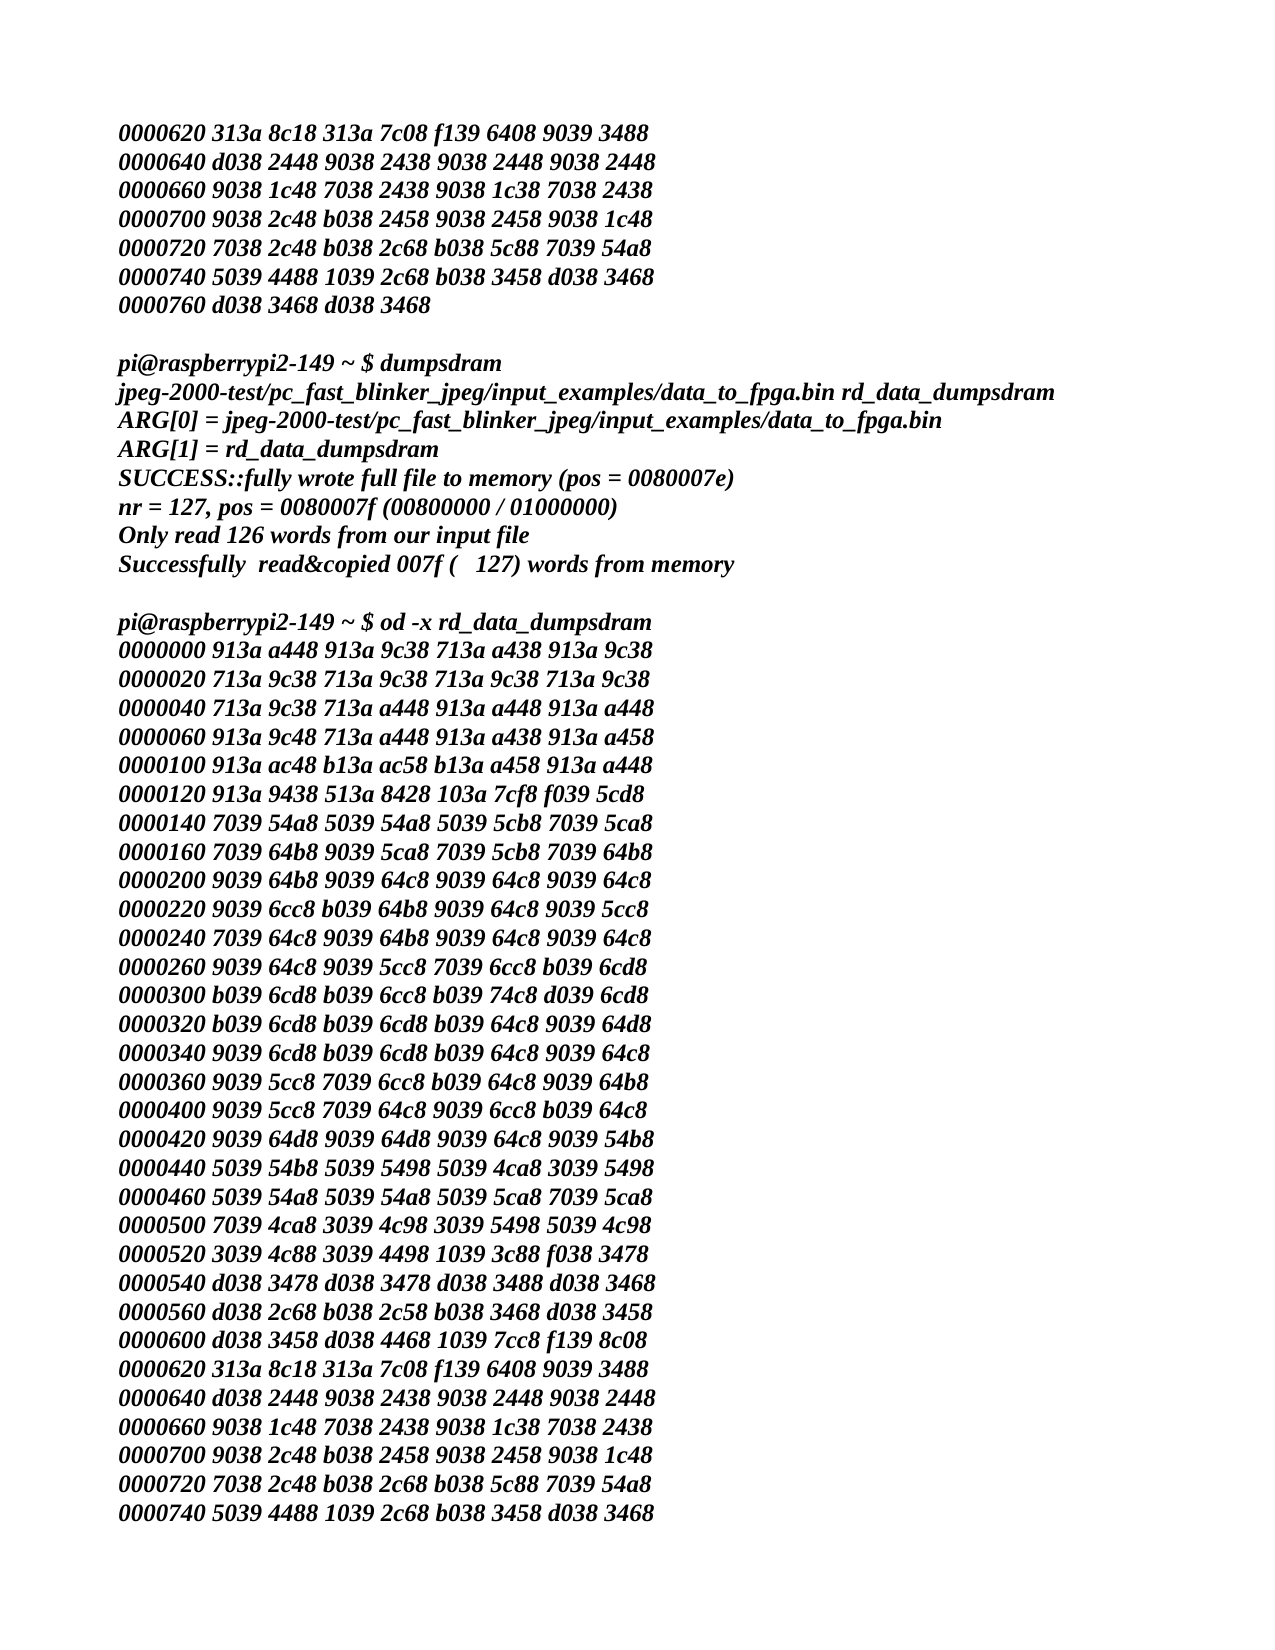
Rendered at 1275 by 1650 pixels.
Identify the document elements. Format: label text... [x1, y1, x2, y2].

text 0000320 b039 6cd8 b039 6cd8 b039 64c8 9039 64d8 [118, 1009, 1157, 1038]
text 0000200 9039 64b8 9039 64c8 9039 64c8 9039 64c8 [118, 866, 1157, 894]
text 0000400 9039 5cc8 7039 64c8 9039 6cc8 b039 64c8 [118, 1096, 1157, 1124]
text 0000340 9039 6cd8 b039 6cd8 b039 64c8 9039 64c8 [118, 1038, 1157, 1067]
text 0000260 9039 64c8 9039 5cc8 7039 6cc8 b039 6cd8 [118, 952, 1157, 981]
text 0000520 3039 4c88 3039 4498 1039 3c88 f038 3478 [118, 1239, 1157, 1268]
text 0000620 313a 8c18 313a 7c08 f139 6408 9039 3488 [118, 118, 1157, 147]
text 0000100 913a ac48 b13a ac58 b13a a458 913a a448 [118, 751, 1157, 779]
text nr = 127, pos = 0080007f (00800000 / 01000000) [118, 492, 1157, 521]
text Successfully read&copied 007f ( 127) words from memory [118, 549, 1157, 578]
text 0000040 713a 9c38 713a a448 913a a448 913a a448 [118, 693, 1157, 722]
text 0000500 7039 4ca8 3039 4c98 3039 5498 5039 4c98 [118, 1211, 1157, 1239]
text ARG[0] = jpeg-2000-test/pc_fast_blinker_jpeg/input_examples/data_to_fpga.bin [118, 406, 1157, 434]
text 0000540 d038 3478 d038 3478 d038 3488 d038 3468 [118, 1268, 1157, 1297]
text 0000700 9038 2c48 b038 2458 9038 2458 9038 1c48 [118, 204, 1157, 233]
text 0000720 7038 2c48 b038 2c68 b038 5c88 7039 54a8 [118, 1469, 1157, 1498]
text 0000160 7039 64b8 9039 5ca8 7039 5cb8 7039 64b8 [118, 837, 1157, 866]
text 0000620 313a 8c18 313a 7c08 f139 6408 9039 3488 [118, 1354, 1157, 1383]
text 0000000 913a a448 913a 9c38 713a a438 913a 9c38 [118, 636, 1157, 664]
text 0000720 7038 2c48 b038 2c68 b038 5c88 7039 54a8 [118, 233, 1157, 262]
text pi@raspberrypi2-149 ~ $ od -x rd_data_dumpsdram [118, 607, 1157, 636]
text SUCCESS::fully wrote full file to memory (pos = 0080007e) [118, 463, 1157, 492]
text 0000660 9038 1c48 7038 2438 9038 1c38 7038 2438 [118, 1412, 1157, 1441]
text 0000740 5039 4488 1039 2c68 b038 3458 d038 3468 [118, 1498, 1157, 1527]
text 0000120 913a 9438 513a 8428 103a 7cf8 f039 5cd8 [118, 779, 1157, 808]
text ARG[1] = rd_data_dumpsdram [118, 434, 1157, 463]
text 0000300 b039 6cd8 b039 6cc8 b039 74c8 d039 6cd8 [118, 981, 1157, 1009]
text 0000640 d038 2448 9038 2438 9038 2448 9038 2448 [118, 147, 1157, 176]
text 0000240 7039 64c8 9039 64b8 9039 64c8 9039 64c8 [118, 923, 1157, 952]
text 0000600 d038 3458 d038 4468 1039 7cc8 f139 8c08 [118, 1326, 1157, 1354]
text 0000460 5039 54a8 5039 54a8 5039 5ca8 7039 5ca8 [118, 1182, 1157, 1211]
text 0000740 5039 4488 1039 2c68 b038 3458 d038 3468 [118, 262, 1157, 291]
text 0000560 d038 2c68 b038 2c58 b038 3468 d038 3458 [118, 1297, 1157, 1326]
text 0000660 9038 1c48 7038 2438 9038 1c38 7038 2438 [118, 176, 1157, 204]
text 0000140 7039 54a8 5039 54a8 5039 5cb8 7039 5ca8 [118, 808, 1157, 837]
text Only read 126 words from our input file [118, 521, 1157, 549]
text 0000220 9039 6cc8 b039 64b8 9039 64c8 9039 5cc8 [118, 894, 1157, 923]
text 0000060 913a 9c48 713a a448 913a a438 913a a458 [118, 722, 1157, 751]
text 0000360 9039 5cc8 7039 6cc8 b039 64c8 9039 64b8 [118, 1067, 1157, 1096]
text 0000760 d038 3468 d038 3468 [118, 291, 1157, 319]
text 0000640 d038 2448 9038 2438 9038 2448 9038 2448 [118, 1383, 1157, 1412]
text 0000020 713a 9c38 713a 9c38 713a 9c38 713a 9c38 [118, 664, 1157, 693]
text 0000440 5039 54b8 5039 5498 5039 4ca8 3039 5498 [118, 1153, 1157, 1182]
text 0000700 9038 2c48 b038 2458 9038 2458 9038 1c48 [118, 1441, 1157, 1469]
text 0000420 9039 64d8 9039 64d8 9039 64c8 9039 54b8 [118, 1124, 1157, 1153]
text pi@raspberrypi2-149 ~ $ dumpsdram jpeg-2000-test/pc_fast_blinker_jpeg/input_examples/data_to_fpga.bin rd_data_dumpsdram [118, 348, 1157, 406]
